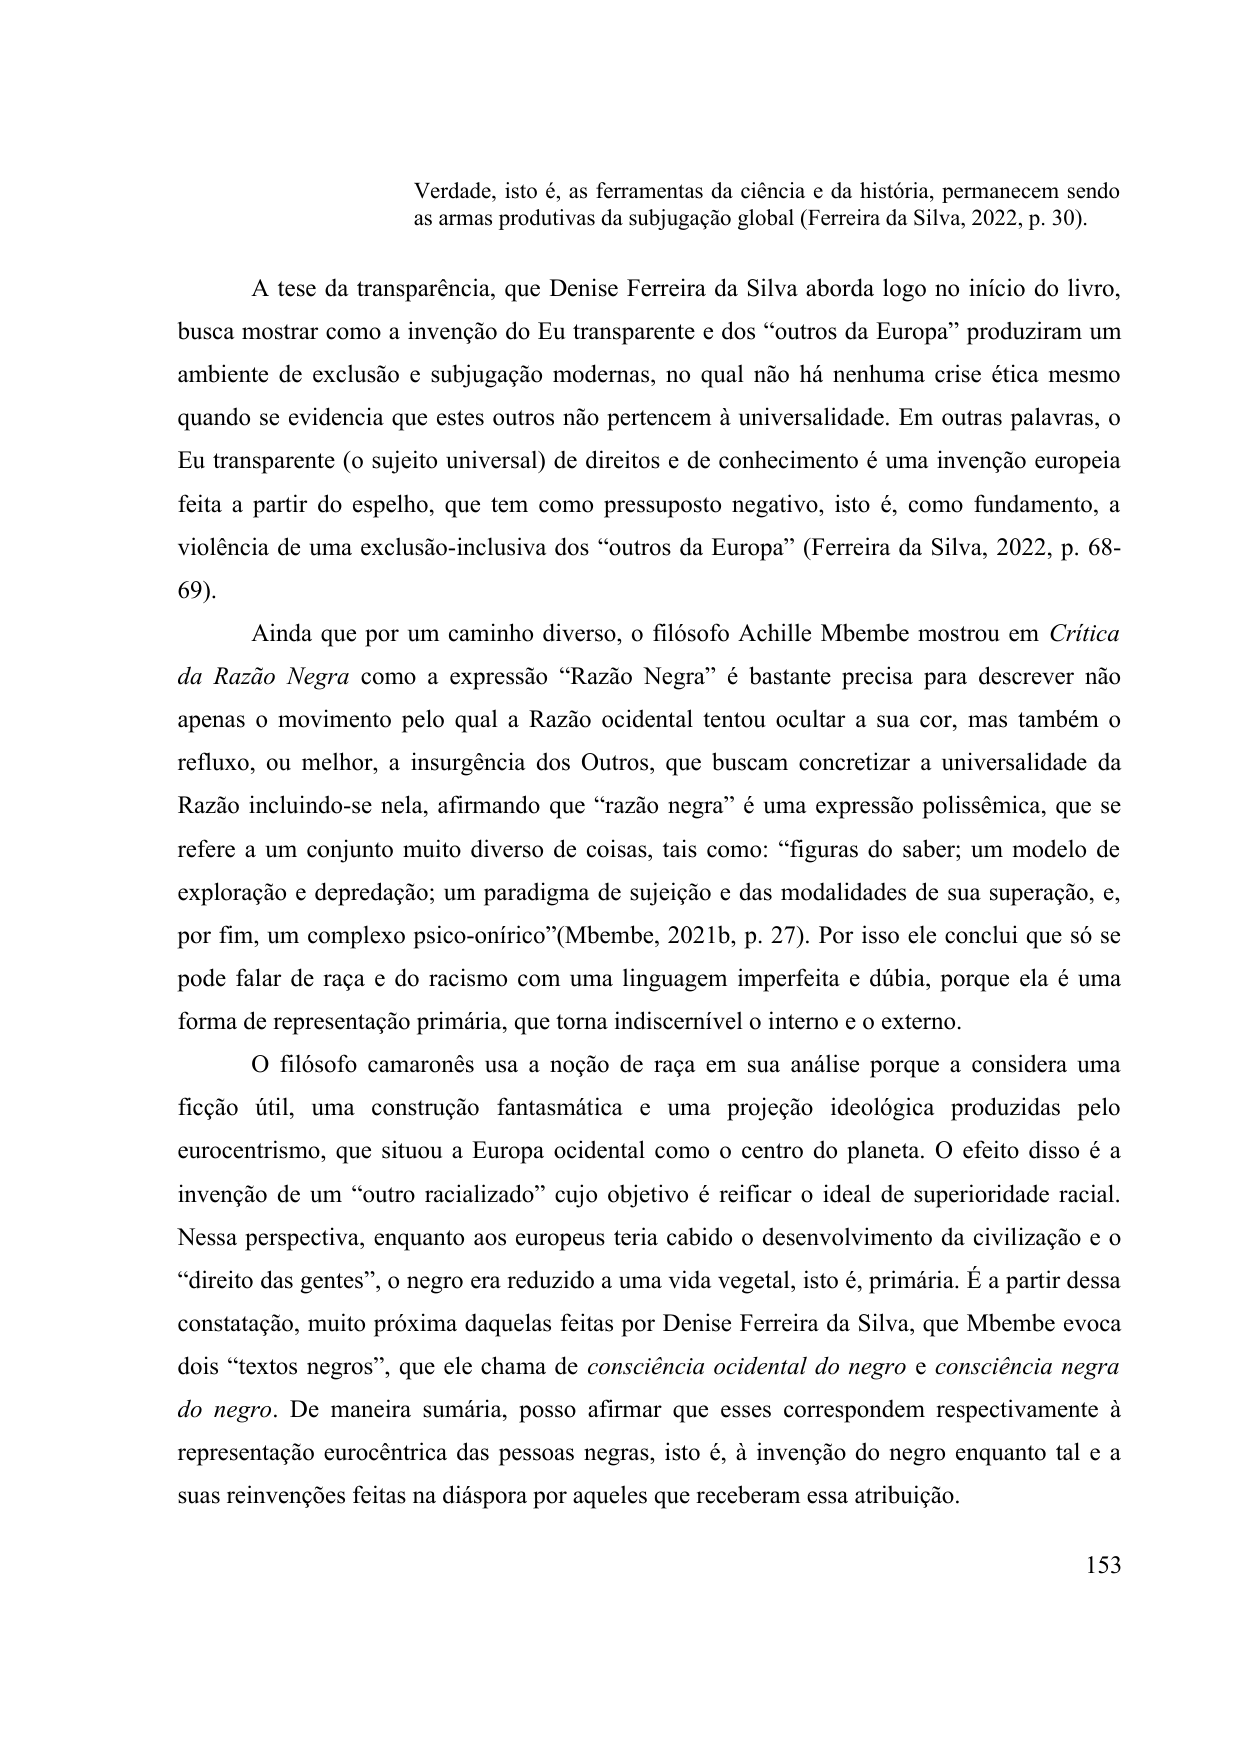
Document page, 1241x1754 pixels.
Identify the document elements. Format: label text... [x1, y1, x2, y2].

text A tese da transparência, que Denise Ferreira da Silva aborda logo no início do livro, busca mostrar como a invenção do Eu transparente e dos “outros da Europa” produziram um ambiente de exclusão e subjugação modernas, no qual não há nenhuma crise ética mesmo quando se evidencia que estes outros não pertencem à universalidade. Em outras palavras, o Eu transparente (o sujeito universal) de direitos e de conhecimento é uma invenção europeia feita a partir do espelho, que tem como pressuposto negativo, isto é, como fundamento, a violência de uma exclusão-inclusiva dos “outros da Europa” (Ferreira da Silva, 2022, p. 68-69). [177, 273, 1122, 604]
text Ainda que por um caminho diverso, o filósofo Achille Mbembe mostrou em Crítica da Razão Negra como a expressão “Razão Negra” é bastante precisa para descrever não apenas o movimento pelo qual a Razão ocidental tentou ocultar a sua cor, mas também o refluxo, ou melhor, a insurgência dos Outros, que buscam concretizar a universalidade da Razão incluindo-se nela, afirmando que “razão negra” é uma expressão polissêmica, que se refere a um conjunto muito diverso de coisas, tais como: “figuras do saber; um modelo de exploração e depredação; um paradigma de sujeição e das modalidades de sua superação, e, por fim, um complexo psico-onírico”(Mbembe, 2021b, p. 27). Por isso ele conclui que só se pode falar de raça e do racismo com uma linguagem imperfeita e dúbia, porque ela é uma forma de representação primária, que torna indiscernível o interno e o externo. [177, 618, 1122, 1035]
text Verdade, isto é, as ferramentas da ciência e da história, permanecem sendo as armas produtivas da subjugação global (Ferreira da Silva, 2022, p. 30). [413, 177, 1122, 230]
text O filósofo camaronês usa a noção de raça em sua análise porque a considera uma ficção útil, uma construção fantasmática e uma projeção ideológica produzidas pelo eurocentrismo, que situou a Europa ocidental como o centro do planeta. O efeito disso é a invenção de um “outro racializado” cujo objetivo é reificar o ideal de superioridade racial. Nessa perspectiva, enquanto aos europeus teria cabido o desenvolvimento da civilização e o “direito das gentes”, o negro era reduzido a uma vida vegetal, isto é, primária. É a partir dessa constatação, muito próxima daquelas feitas por Denise Ferreira da Silva, que Mbembe evoca dois “textos negros”, que ele chama de consciência ocidental do negro e consciência negra do negro. De maneira sumária, posso afirmar que esses correspondem respectivamente à representação eurocêntrica das pessoas negras, isto é, à invenção do negro enquanto tal e a suas reinvenções feitas na diáspora por aqueles que receberam essa atribuição. [177, 1049, 1122, 1509]
